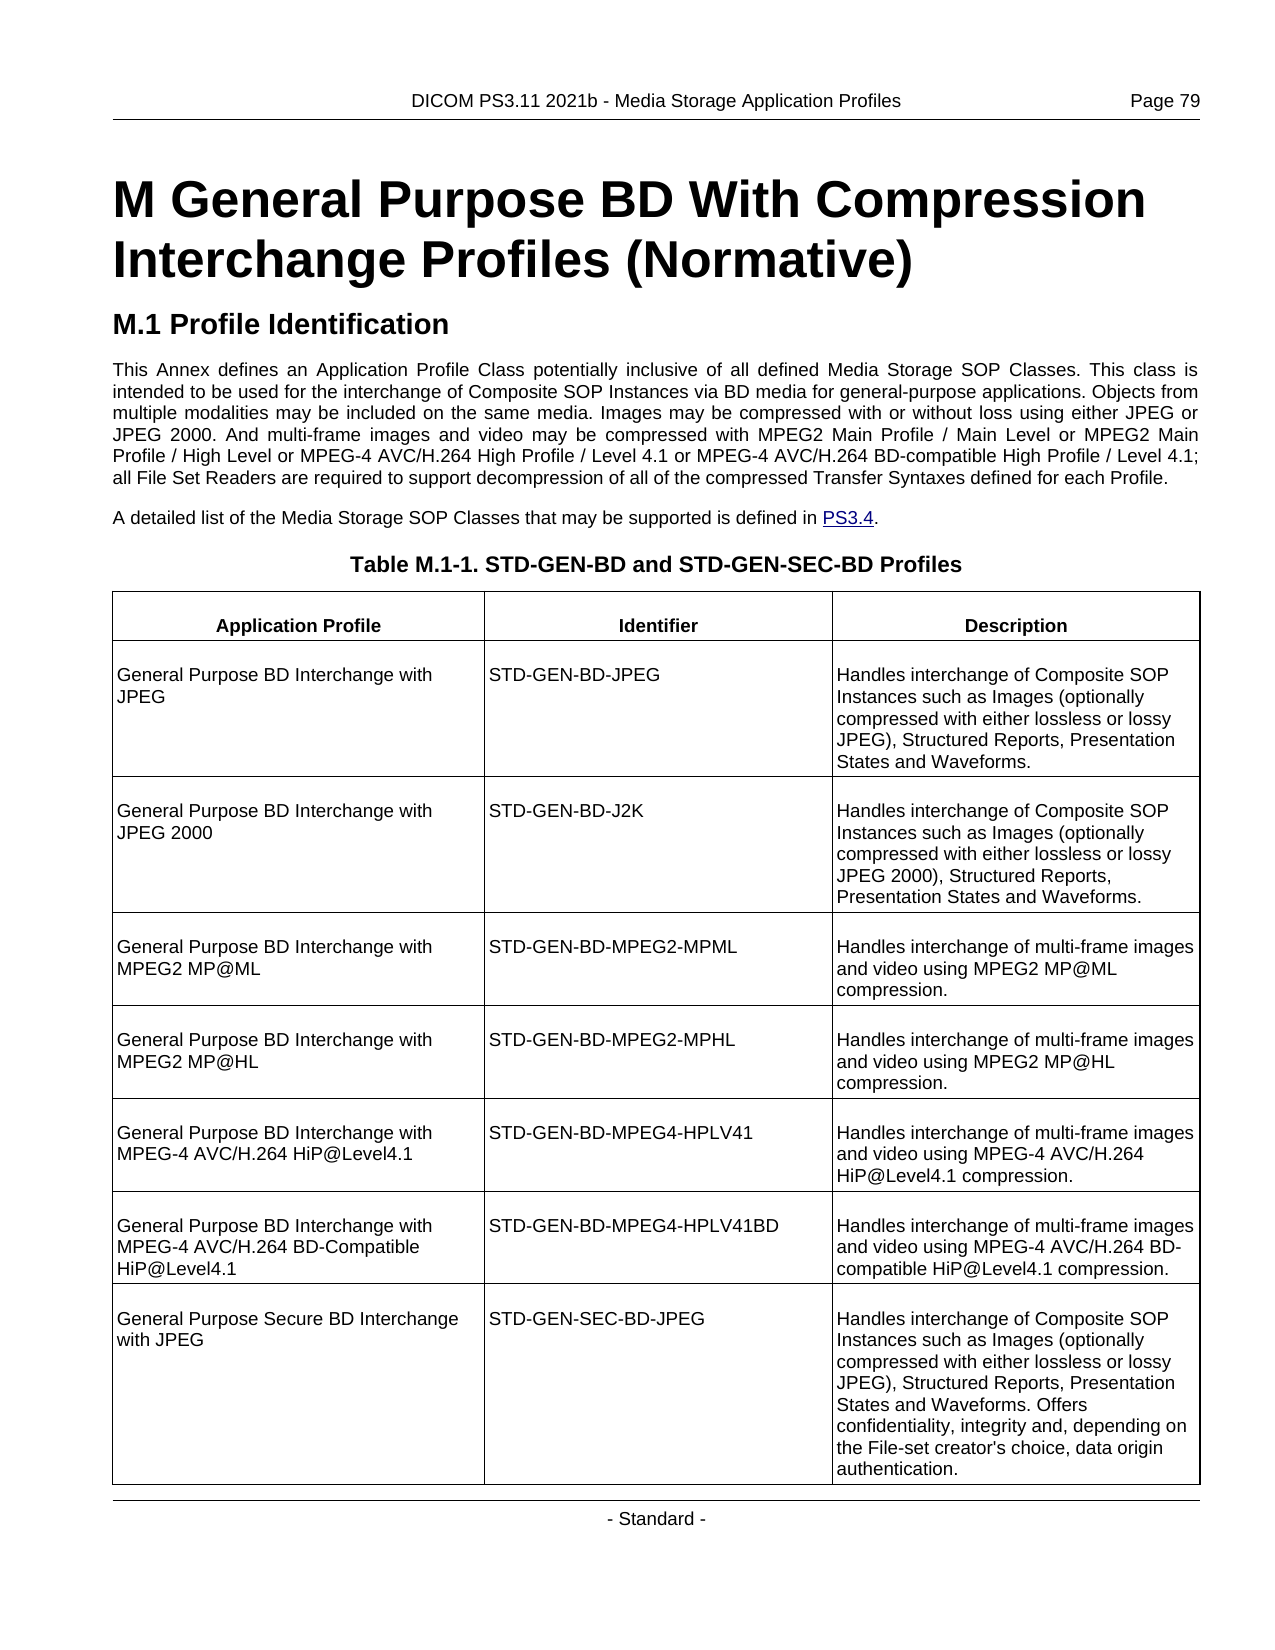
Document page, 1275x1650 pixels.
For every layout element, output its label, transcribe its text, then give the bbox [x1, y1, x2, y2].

text M.1 Profile Identification [112, 307, 1200, 340]
table_cell STD-GEN-BD-MPEG4-HPLV41BD [485, 1192, 832, 1283]
text This Annex defines an Application Profile Class potentially inclusive of all defined Media Storage SOP Classes. This class is intended to be used for the interchange of Composite SOP Instances via BD media for general-purpose applications. Objects from multiple modalities may be included on the same media. Images may be compressed with or without loss using either JPEG or JPEG 2000. And multi-frame images and video may be compressed with MPEG2 Main Profile / Main Level or MPEG2 Main Profile / High Level or MPEG-4 AVC/H.264 High Profile / Level 4.1 or MPEG-4 AVC/H.264 BD-compatible High Profile / Level 4.1; all File Set Readers are required to support decompression of all of the compressed Transfer Syntaxes defined for each Profile. [112, 359, 1200, 488]
table_header Identifier [485, 592, 832, 640]
table_cell STD-GEN-BD-JPEG [485, 641, 832, 776]
text M General Purpose BD With Compression Interchange Profiles (Normative) [112, 169, 1200, 288]
table_cell General Purpose BD Interchange with MPEG-4 AVC/H.264 HiP@Level4.1 [113, 1099, 484, 1191]
table_cell General Purpose BD Interchange with MPEG2 MP@HL [113, 1006, 484, 1098]
table_cell Handles interchange of Composite SOP Instances such as Images (optionally compressed with either lossless or lossy JPEG), Structured Reports, Presentation States and Waveforms. [833, 641, 1199, 776]
table_cell General Purpose BD Interchange with MPEG2 MP@ML [113, 913, 484, 1005]
text A detailed list of the Media Storage SOP Classes that may be supported is defined in PS3.4. [112, 507, 1200, 529]
table_cell General Purpose BD Interchange with JPEG 2000 [113, 777, 484, 912]
table_cell Handles interchange of Composite SOP Instances such as Images (optionally compressed with either lossless or lossy JPEG), Structured Reports, Presentation States and Waveforms. Offers confidentiality, integrity and, depending on the File-set creator's choice, data origin authentication. [833, 1284, 1199, 1484]
table_cell STD-GEN-BD-MPEG2-MPML [485, 913, 832, 1005]
table_cell STD-GEN-SEC-BD-JPEG [485, 1284, 832, 1484]
table_cell General Purpose BD Interchange with JPEG [113, 641, 484, 776]
table_cell Handles interchange of multi-frame images and video using MPEG2 MP@HL compression. [833, 1006, 1199, 1098]
table_header Application Profile [113, 592, 484, 640]
table_cell STD-GEN-BD-MPEG4-HPLV41 [485, 1099, 832, 1191]
table_header Description [833, 592, 1199, 640]
table_cell STD-GEN-BD-J2K [485, 777, 832, 912]
text Table M.1-1. STD-GEN-BD and STD-GEN-SEC-BD Profiles [112, 551, 1200, 577]
table_cell General Purpose Secure BD Interchange with JPEG [113, 1284, 484, 1484]
table_cell STD-GEN-BD-MPEG2-MPHL [485, 1006, 832, 1098]
table_cell Handles interchange of multi-frame images and video using MPEG-4 AVC/H.264 BD-compatible HiP@Level4.1 compression. [833, 1192, 1199, 1283]
table_cell General Purpose BD Interchange with MPEG-4 AVC/H.264 BD-Compatible HiP@Level4.1 [113, 1192, 484, 1283]
table_cell Handles interchange of multi-frame images and video using MPEG-4 AVC/H.264 HiP@Level4.1 compression. [833, 1099, 1199, 1191]
table_cell Handles interchange of Composite SOP Instances such as Images (optionally compressed with either lossless or lossy JPEG 2000), Structured Reports, Presentation States and Waveforms. [833, 777, 1199, 912]
table_cell Handles interchange of multi-frame images and video using MPEG2 MP@ML compression. [833, 913, 1199, 1005]
